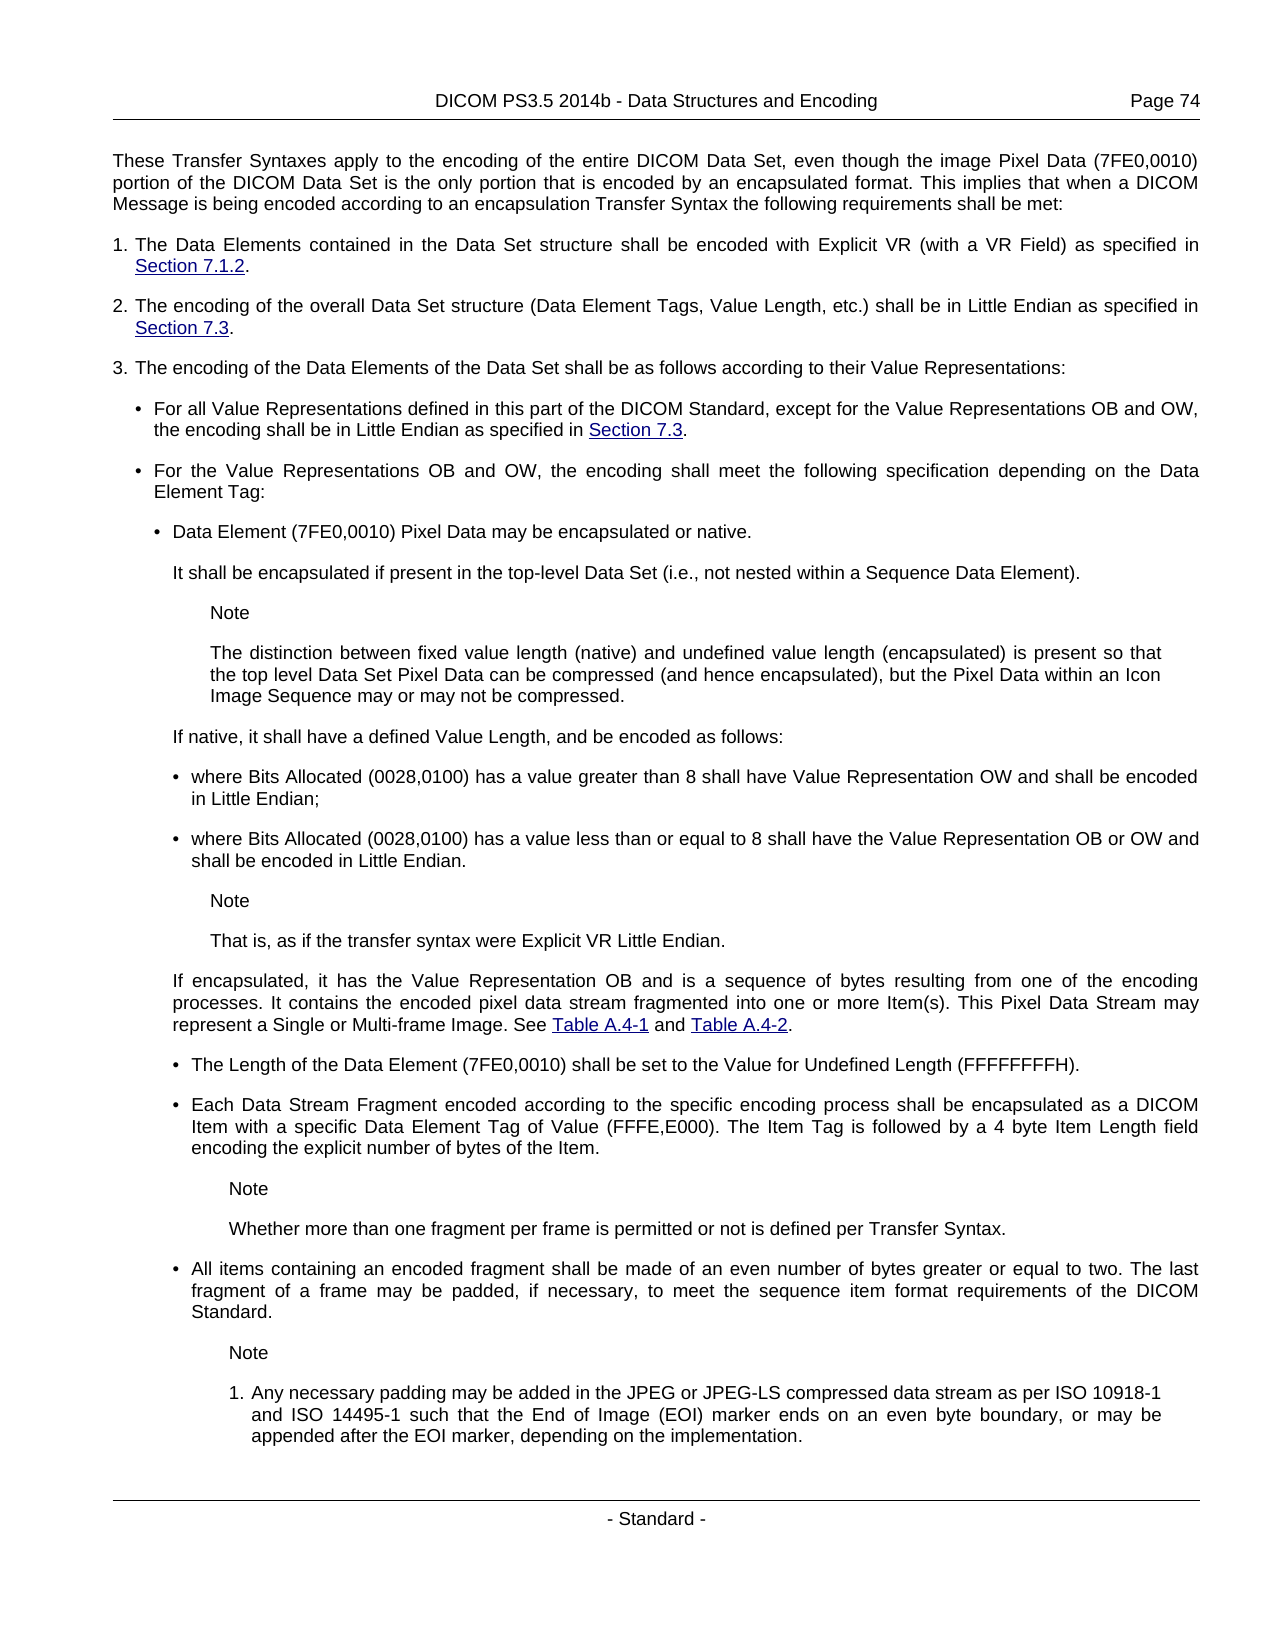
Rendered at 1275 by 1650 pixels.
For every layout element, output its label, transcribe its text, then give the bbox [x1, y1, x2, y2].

list The Data Elements contained in the Data Set structure shall be encoded with Explicit VR (with a VR Field) as specified in Section 7.1.2. [112, 233, 1200, 277]
list Each Data Stream Fragment encoded according to the specific encoding process shall be encapsulated as a DICOM Item with a specific Data Element Tag of Value (FFFE,E000). The Item Tag is followed by a 4 byte Item Length field encoding the explicit number of bytes of the Item. [172, 1094, 1200, 1159]
list If native, it shall have a defined Value Length, and be encoded as follows: [154, 726, 1200, 747]
list If encapsulated, it has the Value Representation OB and is a sequence of bytes resulting from one of the encoding processes. It contains the encoded pixel data stream fragmented into one or more Item(s). This Pixel Data Stream may represent a Single or Multi-frame Image. See Table A.4-1 and Table A.4-2. [154, 970, 1200, 1035]
list where Bits Allocated (0028,0100) has a value greater than 8 shall have Value Representation OW and shall be encoded in Little Endian; [172, 766, 1200, 809]
list Whether more than one fragment per frame is permitted or not is defined per Transfer Syntax. [210, 1218, 1162, 1239]
list The distinction between fixed value length (native) and undefined value length (encapsulated) is present so that the top level Data Set Pixel Data can be compressed (and hence encapsulated), but the Pixel Data within an Icon Image Sequence may or may not be compressed. [191, 642, 1162, 707]
list For the Value Representations OB and OW, the encoding shall meet the following specification depending on the Data Element Tag: [135, 459, 1200, 502]
list Note [191, 890, 1162, 911]
list The encoding of the overall Data Set structure (Data Element Tags, Value Length, etc.) shall be in Little Endian as specified in Section 7.3. [112, 295, 1200, 338]
list The encoding of the Data Elements of the Data Set shall be as follows according to their Value Representations: [112, 357, 1200, 379]
list Data Element (7FE0,0010) Pixel Data may be encapsulated or native. [154, 521, 1200, 543]
list The Length of the Data Element (7FE0,0010) shall be set to the Value for Undefined Length (FFFFFFFFH). [172, 1054, 1200, 1075]
list where Bits Allocated (0028,0100) has a value less than or equal to 8 shall have the Value Representation OB or OW and shall be encoded in Little Endian. [172, 828, 1200, 871]
list That is, as if the transfer syntax were Explicit VR Little Endian. [191, 930, 1162, 952]
list For all Value Representations defined in this part of the DICOM Standard, except for the Value Representations OB and OW, the encoding shall be in Little Endian as specified in Section 7.3. [135, 397, 1200, 441]
list Note [210, 1342, 1162, 1363]
list All items containing an encoded fragment shall be made of an even number of bytes greater or equal to two. The last fragment of a frame may be padded, if necessary, to meet the sequence item format requirements of the DICOM Standard. [172, 1258, 1200, 1323]
list It shall be encapsulated if present in the top-level Data Set (i.e., not nested within a Sequence Data Element). [154, 562, 1200, 583]
text These Transfer Syntaxes apply to the encoding of the entire DICOM Data Set, even though the image Pixel Data (7FE0,0010) portion of the DICOM Data Set is the only portion that is encoded by an encapsulated format. This implies that when a DICOM Message is being encoded according to an encapsulation Transfer Syntax the following requirements shall be met: [112, 150, 1200, 215]
list Note [210, 1177, 1162, 1199]
list Note [191, 602, 1162, 623]
list Any necessary padding may be added in the JPEG or JPEG-LS compressed data stream as per ISO 10918-1 and ISO 14495-1 such that the End of Image (EOI) marker ends on an even byte boundary, or may be appended after the EOI marker, depending on the implementation. [229, 1382, 1162, 1447]
